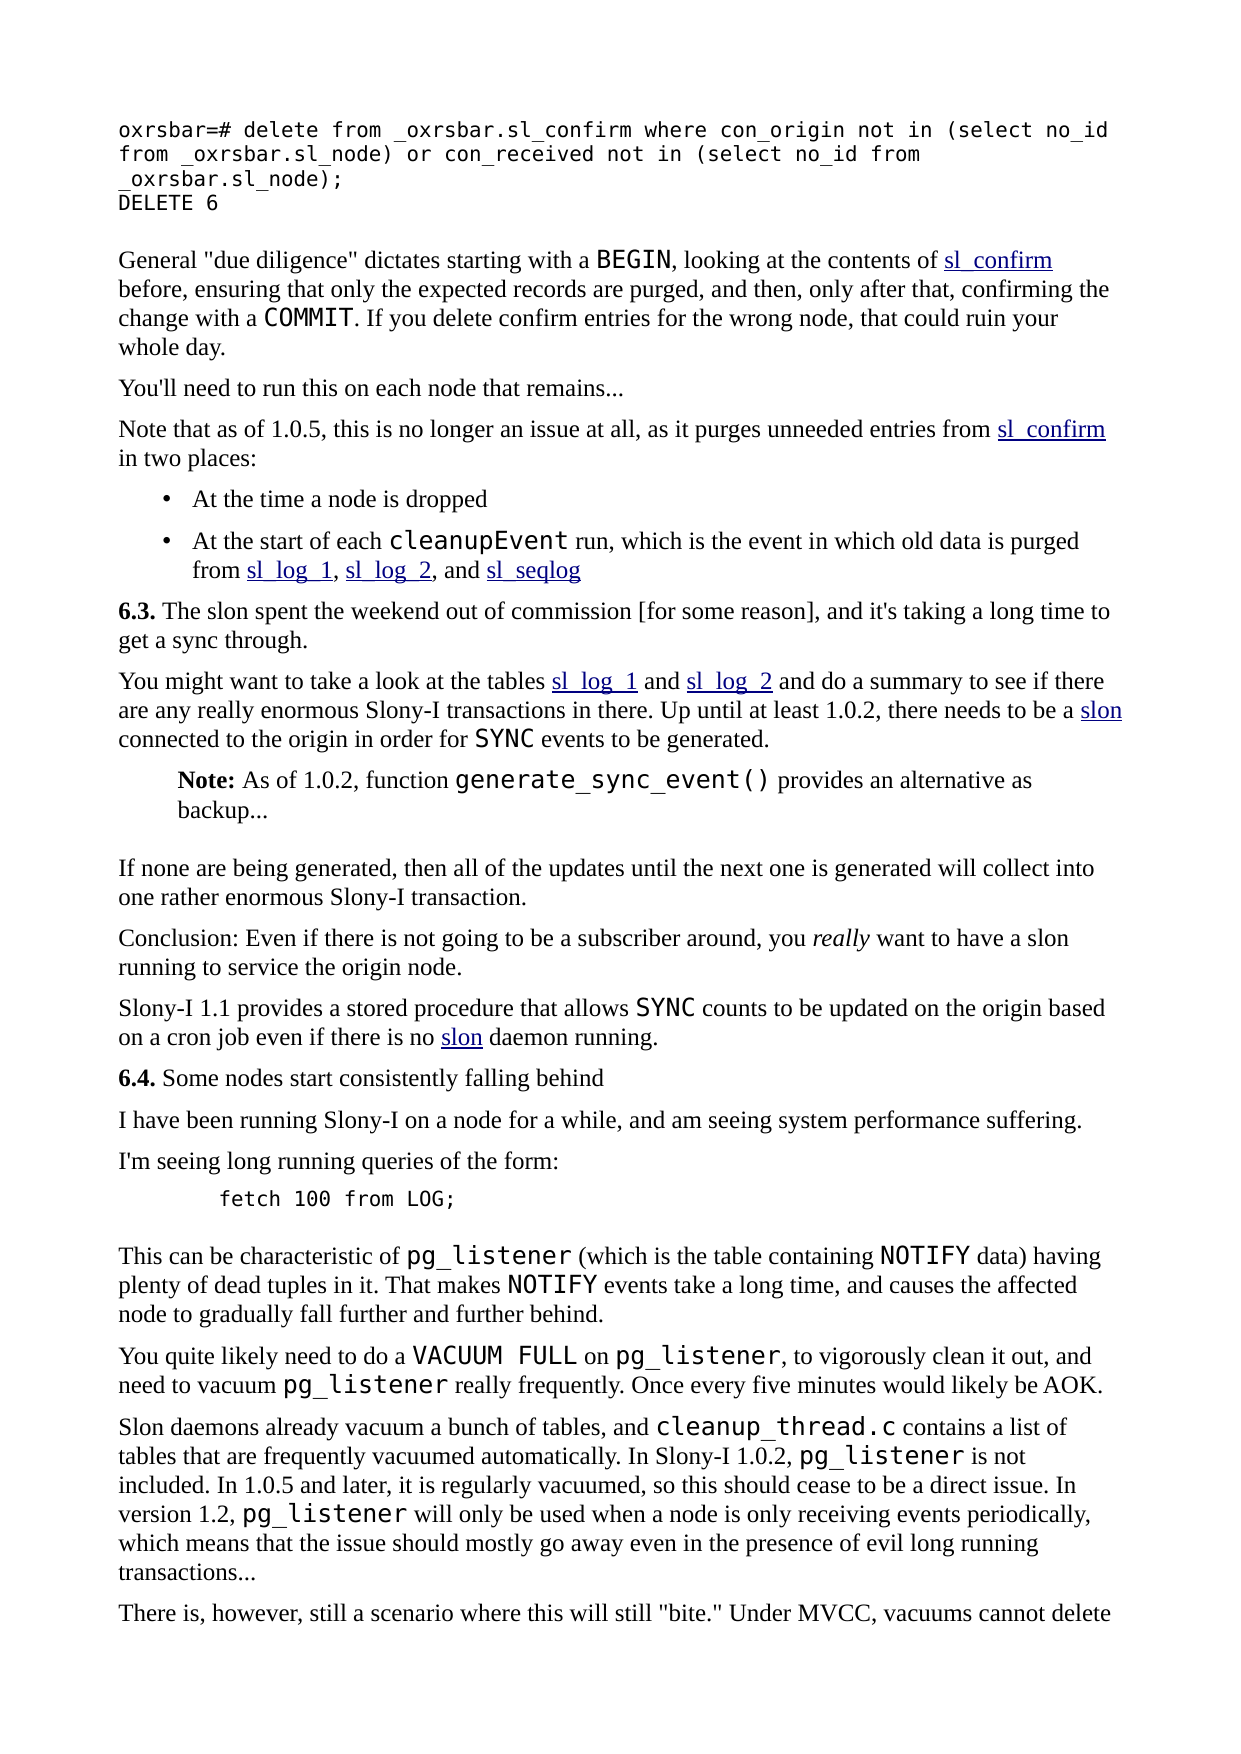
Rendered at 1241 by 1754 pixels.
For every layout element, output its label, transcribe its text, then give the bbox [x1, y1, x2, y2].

text Slony-I 1.1 provides a stored procedure that allows SYNC counts to be updated on the origin based on a cron job even if there is no slon daemon running. [118, 993, 1122, 1051]
text I have been running Slony-I on a node for a while, and am seeing system performance suffering. [118, 1105, 1122, 1133]
text You'll need to run this on each node that remains... [118, 373, 1122, 402]
text oxrsbar=# delete from _oxrsbar.sl_confirm where con_origin not in (select no_id from _oxrsbar.sl_node) or con_received not in (select no_id from _oxrsbar.sl_node); [118, 118, 1122, 191]
text You quite likely need to do a VACUUM FULL on pg_listener, to vigorously clean it out, and need to vacuum pg_listener really frequently. Once every five minutes would likely be AOK. [118, 1341, 1122, 1399]
text I'm seeing long running queries of the form: [118, 1146, 1122, 1175]
list At the start of each cleanupEvent run, which is the event in which old data is purged from sl_log_1, sl_log_2, and sl_seqlog [162, 526, 1122, 584]
text There is, however, still a scenario where this will still "bite." Under MVCC, vacuums cannot delete [118, 1598, 1122, 1627]
list At the time a node is dropped [162, 484, 1122, 513]
text Slon daemons already vacuum a bunch of tables, and cleanup_thread.c contains a list of tables that are frequently vacuumed automatically. In Slony-I 1.0.2, pg_listener is not included. In 1.0.5 and later, it is regularly vacuumed, so this should cease to be a direct issue. In version 1.2, pg_listener will only be used when a node is only receiving events periodically, which means that the issue should mostly go away even in the presence of evil long running transactions... [118, 1412, 1122, 1586]
text DELETE 6 [118, 191, 1122, 215]
text Note: As of 1.0.2, function generate_sync_event() provides an alternative as backup... [177, 766, 1063, 823]
text You might want to take a look at the tables sl_log_1 and sl_log_2 and do a summary to see if there are any really enormous Slony-I transactions in there. Up until at least 1.0.2, there needs to be a slon connected to the origin in order for SYNC events to be generated. [118, 666, 1122, 753]
text Note that as of 1.0.5, this is no longer an issue at all, as it purges unneeded entries from sl_confirm in two places: [118, 414, 1122, 472]
text Conclusion: Even if there is not going to be a subscriber around, you really want to have a slon running to service the origin node. [118, 923, 1122, 981]
text General "due diligence" dictates starting with a BEGIN, looking at the contents of sl_confirm before, ensuring that only the expected records are purged, and then, only after that, confirming the change with a COMMIT. If you delete confirm entries for the wrong node, that could ruin your whole day. [118, 245, 1122, 361]
text 6.4. Some nodes start consistently falling behind [118, 1063, 1122, 1092]
text fetch 100 from LOG; [118, 1187, 1122, 1212]
text If none are being generated, then all of the updates until the next one is generated will collect into one rather enormous Slony-I transaction. [118, 853, 1122, 911]
text This can be characteristic of pg_listener (which is the table containing NOTIFY data) having plenty of dead tuples in it. That makes NOTIFY events take a long time, and causes the affected node to gradually fall further and further behind. [118, 1241, 1122, 1328]
text 6.3. The slon spent the weekend out of commission [for some reason], and it's taking a long time to get a sync through. [118, 596, 1122, 654]
